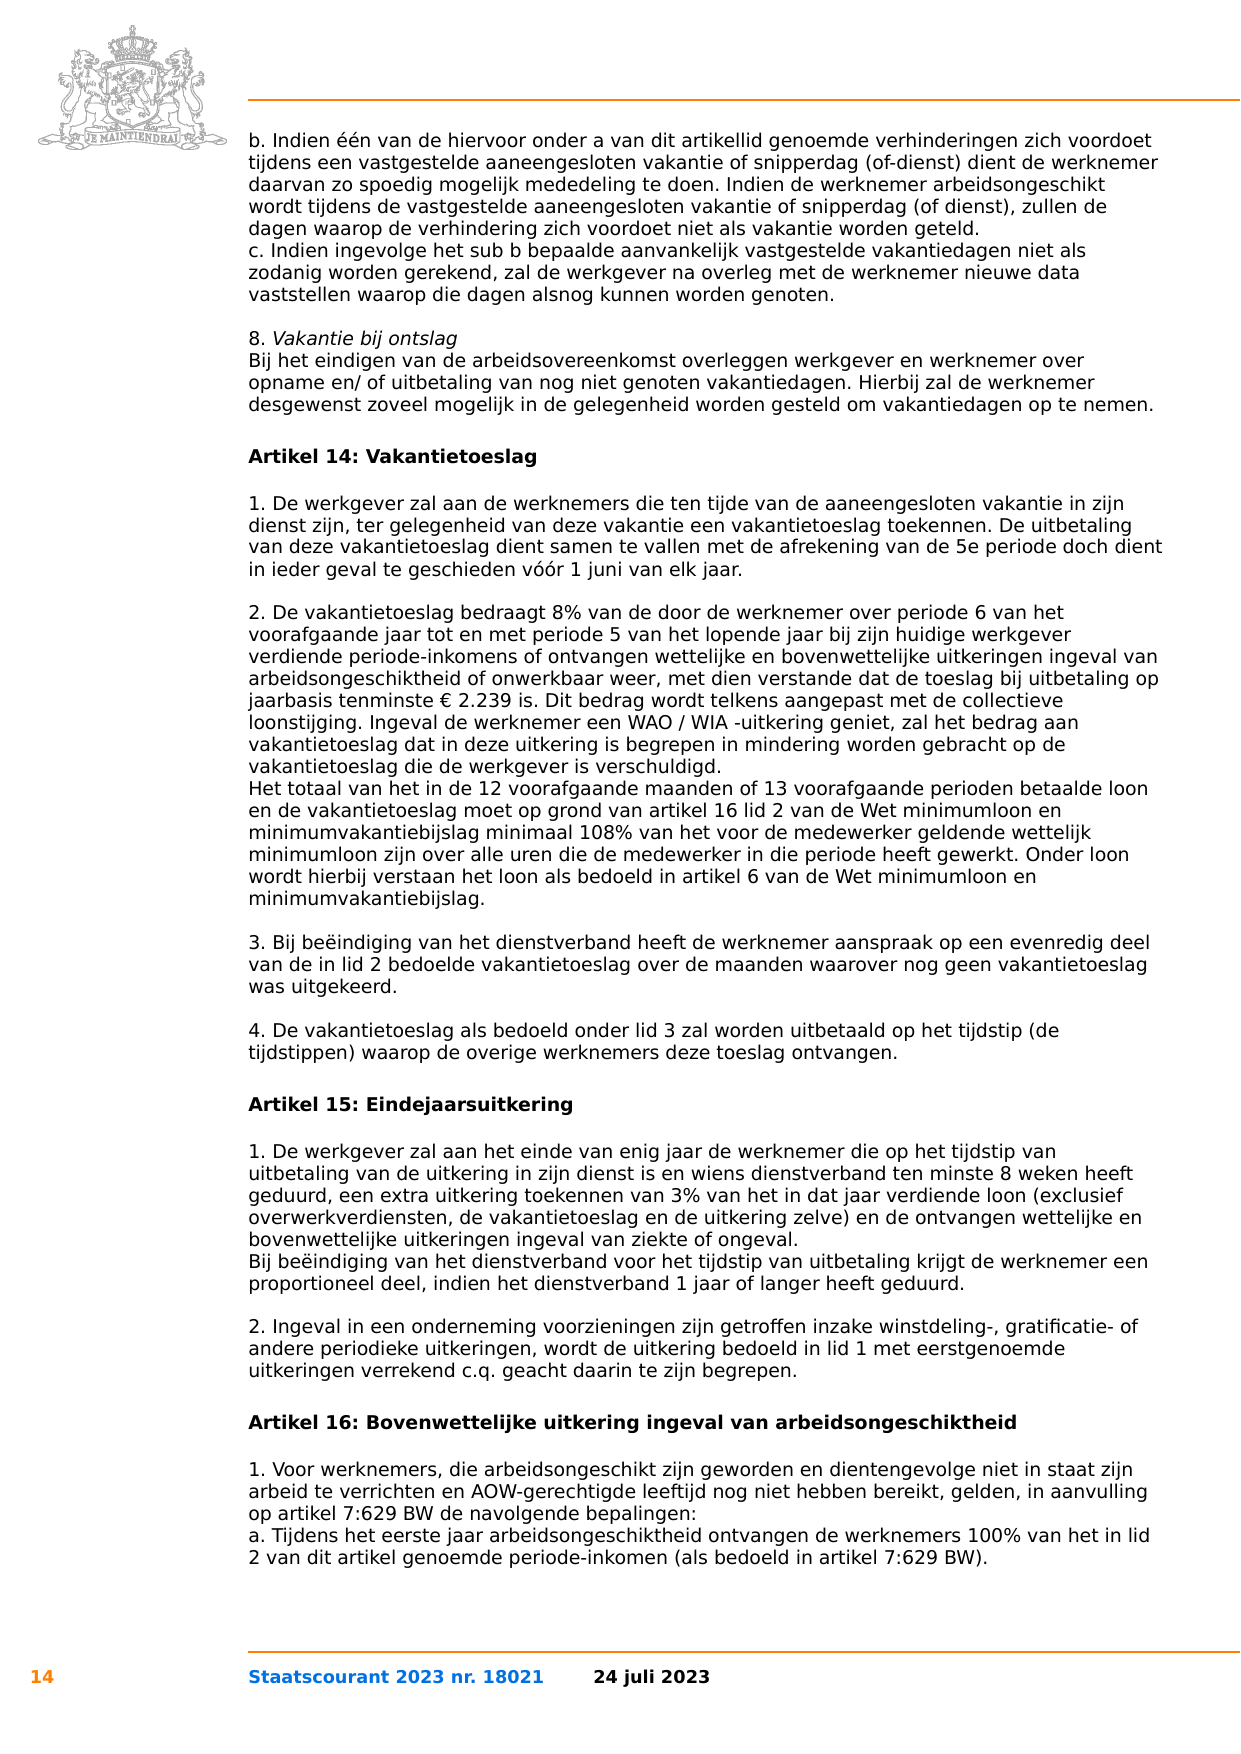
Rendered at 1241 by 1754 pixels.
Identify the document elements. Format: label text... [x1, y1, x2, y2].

text 2. Ingeval in een onderneming voorzieningen zijn getroffen inzake winstdeling-, gratificatie- of andere periodieke uitkeringen, wordt de uitkering bedoeld in lid 1 met eerstgenoemde uitkeringen verrekend c.q. geacht daarin te zijn begrepen. [248, 1316, 1163, 1382]
text 2. De vakantietoeslag bedraagt 8% van de door de werknemer over periode 6 van het voorafgaande jaar tot en met periode 5 van het lopende jaar bij zijn huidige werkgever verdiende periode-inkomens of ontvangen wettelijke en bovenwettelijke uitkeringen ingeval van arbeidsongeschiktheid of onwerkbaar weer, met dien verstande dat de toeslag bij uitbetaling op jaarbasis tenminste € 2.239 is. Dit bedrag wordt telkens aangepast met de collectieve loonstijging. Ingeval de werknemer een WAO / WIA -uitkering geniet, zal het bedrag aan vakantietoeslag dat in deze uitkering is begrepen in mindering worden gebracht op de vakantietoeslag die de werkgever is verschuldigd. [248, 602, 1163, 778]
text Het totaal van het in de 12 voorafgaande maanden of 13 voorafgaande perioden betaalde loon en de vakantietoeslag moet op grond van artikel 16 lid 2 van de Wet minimumloon en minimumvakantiebijslag minimaal 108% van het voor de medewerker geldende wettelijk minimumloon zijn over alle uren die de medewerker in die periode heeft gewerkt. Onder loon wordt hierbij verstaan het loon als bedoeld in artikel 6 van de Wet minimumloon en minimumvakantiebijslag. [248, 778, 1163, 910]
text a. Tijdens het eerste jaar arbeidsongeschiktheid ontvangen de werknemers 100% van het in lid 2 van dit artikel genoemde periode-inkomen (als bedoeld in artikel 7:629 BW). [248, 1525, 1163, 1569]
text b. Indien één van de hiervoor onder a van dit artikellid genoemde verhinderingen zich voordoet tijdens een vastgestelde aaneengesloten vakantie of snipperdag (of-dienst) dient de werknemer daarvan zo spoedig mogelijk mededeling te doen. Indien de werknemer arbeidsongeschikt wordt tijdens de vastgestelde aaneengesloten vakantie of snipperdag (of dienst), zullen de dagen waarop de verhindering zich voordoet niet als vakantie worden geteld. [248, 130, 1163, 240]
subtitle Artikel 16: Bovenwettelijke uitkering ingeval van arbeidsongeschiktheid [248, 1412, 1163, 1434]
text c. Indien ingevolge het sub b bepaalde aanvankelijk vastgestelde vakantiedagen niet als zodanig worden gerekend, zal de werkgever na overleg met de werknemer nieuwe data vaststellen waarop die dagen alsnog kunnen worden genoten. [248, 240, 1163, 306]
text 1. Voor werknemers, die arbeidsongeschikt zijn geworden en dientengevolge niet in staat zijn arbeid te verrichten en AOW-gerechtigde leeftijd nog niet hebben bereikt, gelden, in aanvulling op artikel 7:629 BW de navolgende bepalingen: [248, 1459, 1163, 1525]
text 1. De werkgever zal aan de werknemers die ten tijde van de aaneengesloten vakantie in zijn dienst zijn, ter gelegenheid van deze vakantie een vakantietoeslag toekennen. De uitbetaling van deze vakantietoeslag dient samen te vallen met de afrekening van de 5e periode doch dient in ieder geval te geschieden vóór 1 juni van elk jaar. [248, 492, 1163, 580]
subtitle Artikel 15: Eindejaarsuitkering [248, 1094, 1163, 1116]
text 8. Vakantie bij ontslag [248, 328, 1163, 349]
text 4. De vakantietoeslag als bedoeld onder lid 3 zal worden uitbetaald op het tijdstip (de tijdstippen) waarop de overige werknemers deze toeslag ontvangen. [248, 1020, 1163, 1064]
text 3. Bij beëindiging van het dienstverband heeft de werknemer aanspraak op een evenredig deel van de in lid 2 bedoelde vakantietoeslag over de maanden waarover nog geen vakantietoeslag was uitgekeerd. [248, 932, 1163, 998]
text 1. De werkgever zal aan het einde van enig jaar de werknemer die op het tijdstip van uitbetaling van de uitkering in zijn dienst is en wiens dienstverband ten minste 8 weken heeft geduurd, een extra uitkering toekennen van 3% van het in dat jaar verdiende loon (exclusief overwerkverdiensten, de vakantietoeslag en de uitkering zelve) en de ontvangen wettelijke en bovenwettelijke uitkeringen ingeval van ziekte of ongeval. [248, 1141, 1163, 1251]
picture [38, 25, 227, 150]
subtitle Artikel 14: Vakantietoeslag [248, 446, 1163, 467]
text Bij beëindiging van het dienstverband voor het tijdstip van uitbetaling krijgt de werknemer een proportioneel deel, indien het dienstverband 1 jaar of langer heeft geduurd. [248, 1251, 1163, 1294]
text Bij het eindigen van de arbeidsovereenkomst overleggen werkgever en werknemer over opname en/ of uitbetaling van nog niet genoten vakantiedagen. Hierbij zal de werknemer desgewenst zoveel mogelijk in de gelegenheid worden gesteld om vakantiedagen op te nemen. [248, 349, 1163, 416]
